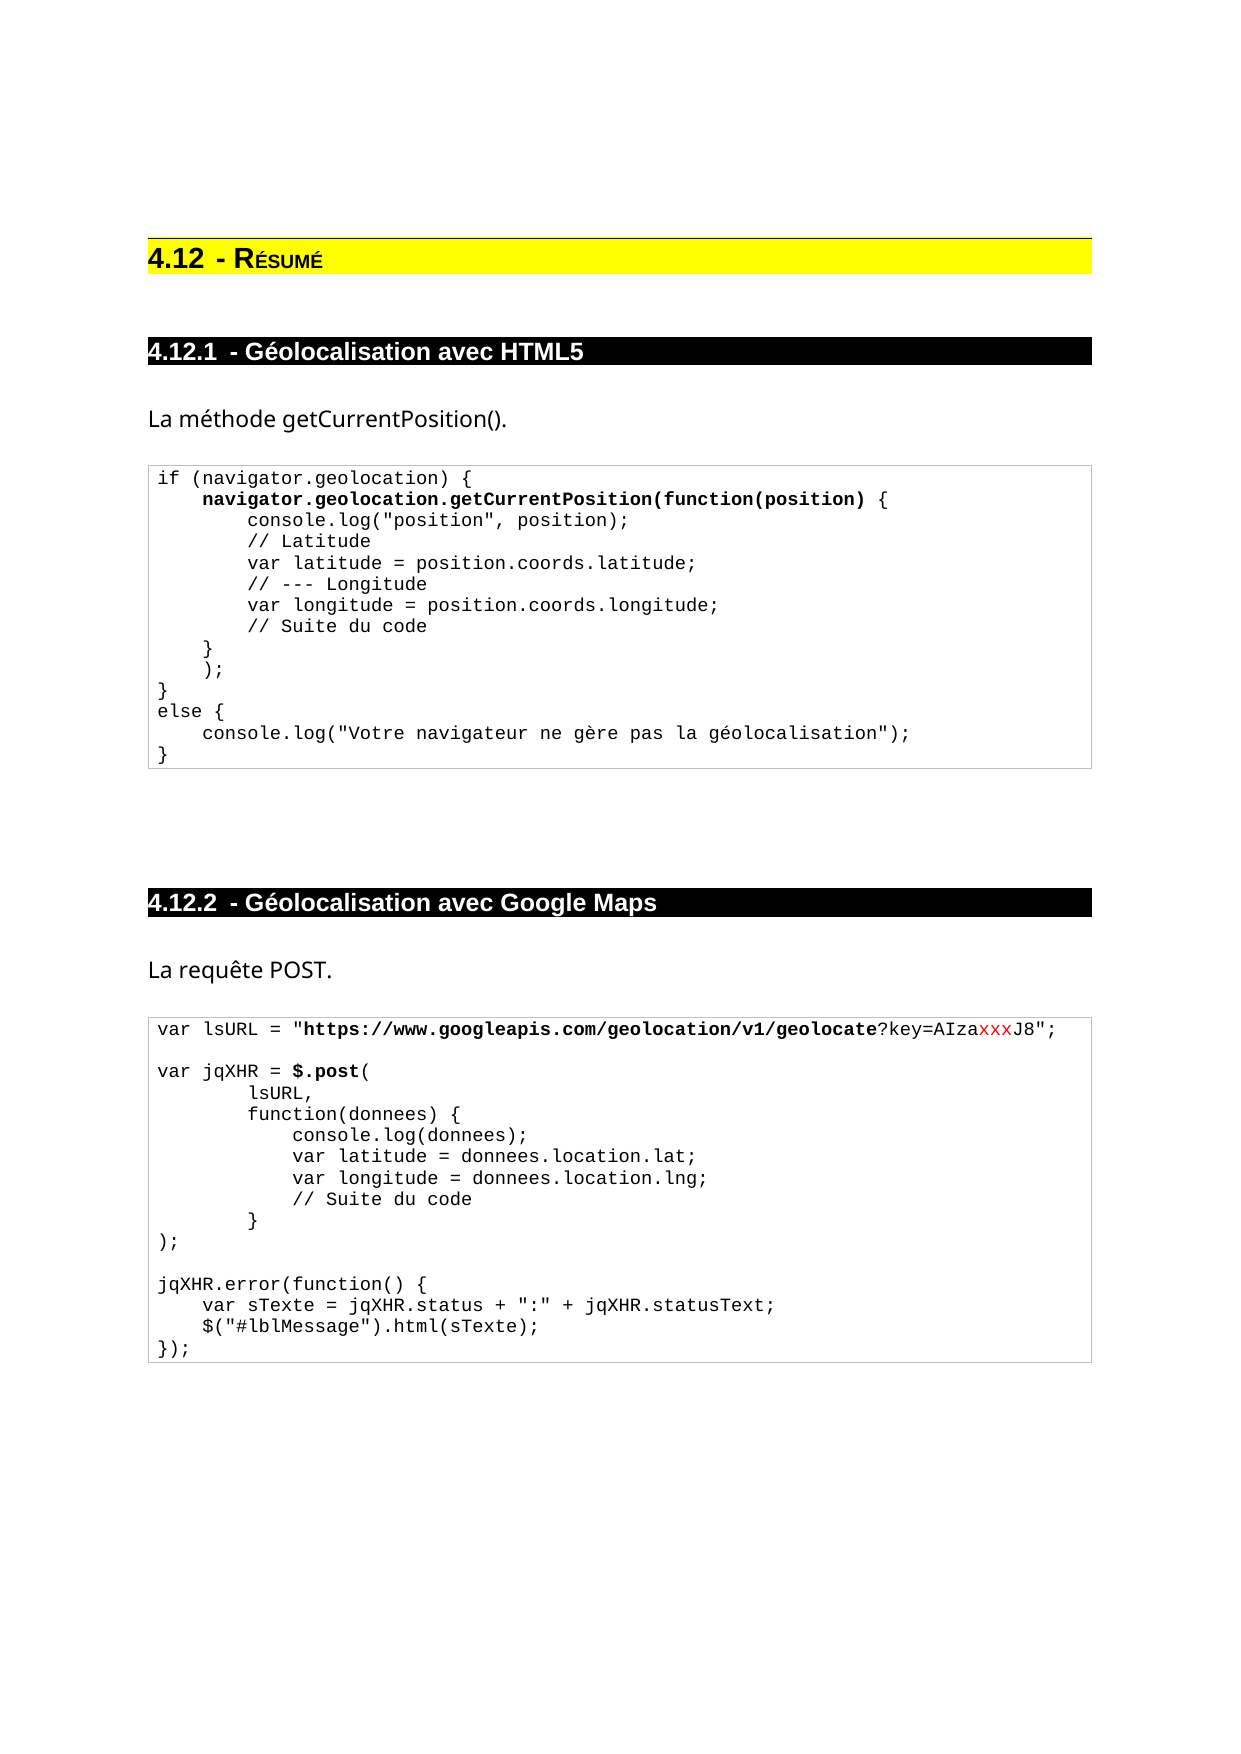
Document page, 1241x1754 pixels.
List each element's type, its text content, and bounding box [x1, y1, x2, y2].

text $("#lblMessage").html(sTexte); [149, 1314, 1091, 1335]
text ); [149, 1229, 1091, 1253]
text else { [149, 699, 1091, 720]
text var longitude = position.coords.longitude; [149, 593, 1091, 614]
text if (navigator.geolocation) { [149, 466, 1091, 487]
text var longitude = donnees.location.lng; [149, 1165, 1091, 1187]
text // Suite du code [149, 1187, 1091, 1208]
text // Latitude [149, 529, 1091, 550]
text console.log("position", position); [149, 508, 1091, 529]
text var latitude = donnees.location.lat; [149, 1144, 1091, 1165]
text console.log("Votre navigateur ne gère pas la géolocalisation"); [149, 720, 1091, 742]
text } [149, 1208, 1091, 1229]
text var lsURL = "https://www.googleapis.com/geolocation/v1/geolocate?key=AIzaxxxJ8"; [149, 1018, 1091, 1041]
text // Suite du code [149, 614, 1091, 635]
text navigator.geolocation.getCurrentPosition(function(position) { [149, 487, 1091, 508]
subtitle - Résumé [148, 239, 1092, 274]
text var latitude = position.coords.latitude; [149, 550, 1091, 572]
subtitle - Géolocalisation avec HTML5 [148, 337, 1092, 365]
text }); [149, 1335, 1091, 1362]
text } [149, 635, 1091, 657]
text La requête POST. [148, 954, 1092, 985]
text } [149, 678, 1091, 699]
text La méthode getCurrentPosition(). [148, 403, 1092, 434]
text var sTexte = jqXHR.status + ":" + jqXHR.statusText; [149, 1293, 1091, 1314]
text var jqXHR = $.post( [149, 1059, 1091, 1080]
text lsURL, [149, 1080, 1091, 1102]
text ); [149, 657, 1091, 678]
text console.log(donnees); [149, 1123, 1091, 1144]
text function(donnees) { [149, 1102, 1091, 1123]
text // --- Longitude [149, 572, 1091, 593]
text jqXHR.error(function() { [149, 1272, 1091, 1293]
text } [149, 742, 1091, 768]
subtitle - Géolocalisation avec Google Maps [148, 888, 1092, 917]
